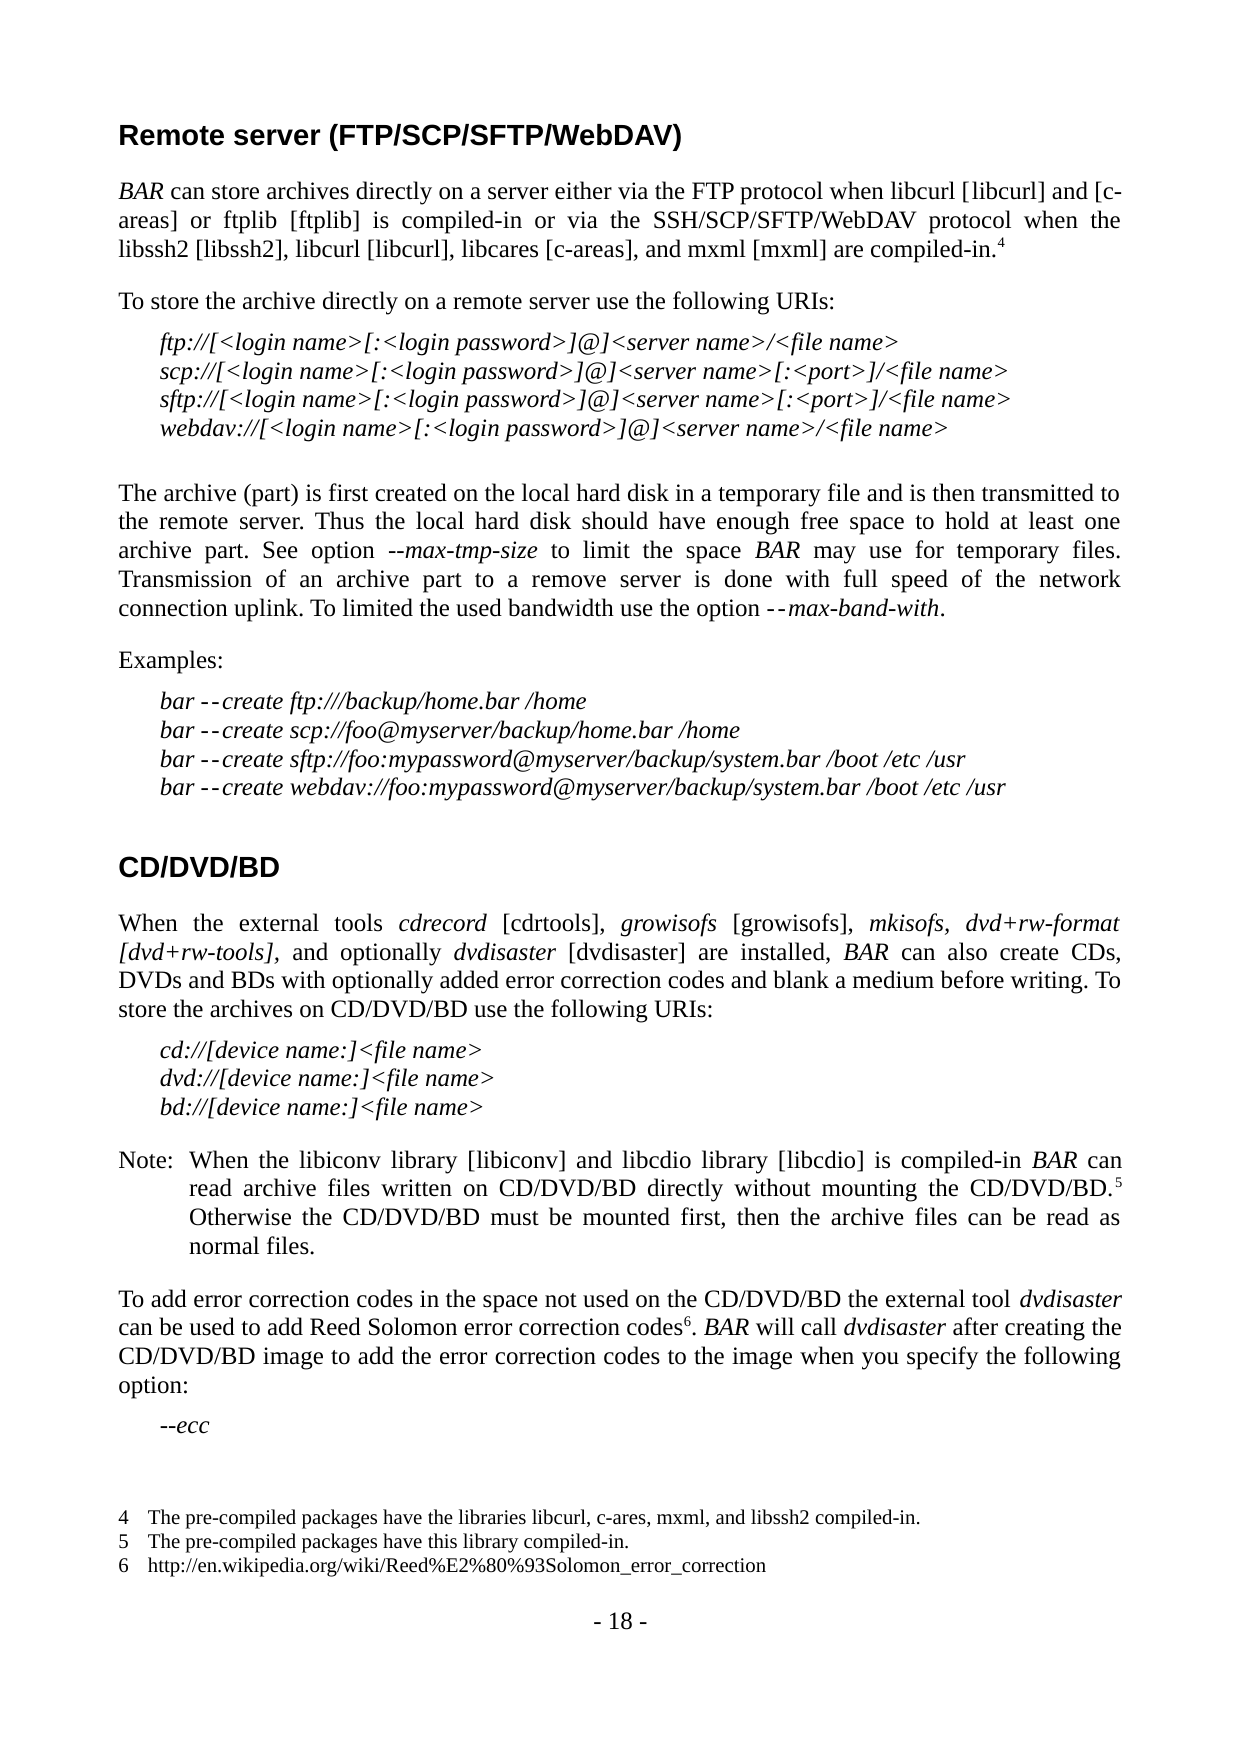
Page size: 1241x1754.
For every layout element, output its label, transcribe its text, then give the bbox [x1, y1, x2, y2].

text bar ‑‑create ftp:///backup/home.bar /home [159, 686, 1122, 715]
text bar ‑‑create scp://foo@myserver/backup/home.bar /home [159, 715, 1122, 744]
text Note: When the libiconv library [libiconv] and libcdio library [libcdio] is compiled-in BAR can read archive files written on CD/DVD/BD directly without mounting the CD/DVD/BD. Otherwise the CD/DVD/BD must be mounted first, then the archive files can be read as normal files. [118, 1145, 1122, 1260]
text BAR can store archives directly on a server either via the FTP protocol when libcurl [libcurl] and [c-areas] or ftplib [ftplib] is compiled-in or via the SSH/SCP/SFTP/WebDAV protocol when the libssh2 [libssh2], libcurl [libcurl], libcares [c-areas], and mxml [mxml] are compiled-in. [118, 176, 1122, 262]
text The pre-compiled packages have the libraries libcurl, c-ares, mxml, and libssh2 compiled-in. [118, 1505, 1122, 1529]
text webdav://[<login name>[:<login password>]@]<server name>/<file name> [159, 413, 1122, 442]
text cd://[device name:]<file name> [159, 1035, 1122, 1063]
text bar ‑‑create webdav://foo:mypassword@myserver/backup/system.bar /boot /etc /usr [159, 772, 1122, 801]
text bd://[device name:]<file name> [159, 1092, 1122, 1121]
text The pre-compiled packages have this library compiled-in. [118, 1529, 1122, 1553]
text ftp://[<login name>[:<login password>]@]<server name>/<file name> [159, 327, 1122, 356]
subtitle CD/DVD/BD [118, 850, 1122, 883]
text sftp://[<login name>[:<login password>]@]<server name>[:<port>]/<file name> [159, 384, 1122, 413]
text http://en.wikipedia.org/wiki/Reed%E2%80%93Solomon_error_correction [118, 1553, 1122, 1577]
text The archive (part) is first created on the local hard disk in a temporary file and is then transmitted to the remote server. Thus the local hard disk should have enough free space to hold at least one archive part. See option ‑‑max-tmp-size to limit the space BAR may use for temporary files. Transmission of an archive part to a remove server is done with full speed of the network connection uplink. To limited the used bandwidth use the option ‑‑max-band-with. [118, 478, 1122, 621]
text When the external tools cdrecord [cdrtools], growisofs [growisofs], mkisofs, dvd+rw-format [dvd+rw-tools], and optionally dvdisaster [dvdisaster] are installed, BAR can also create CDs, DVDs and BDs with optionally added error correction codes and blank a medium before writing. To store the archives on CD/DVD/BD use the following URIs: [118, 908, 1122, 1023]
text To add error correction codes in the space not used on the CD/DVD/BD the external tool dvdisaster can be used to add Reed Solomon error correction codes. BAR will call dvdisaster after creating the CD/DVD/BD image to add the error correction codes to the image when you specify the following option: [118, 1284, 1122, 1399]
text bar ‑‑create sftp://foo:mypassword@myserver/backup/system.bar /boot /etc /usr [159, 744, 1122, 772]
text To store the archive directly on a remote server use the following URIs: [118, 286, 1122, 315]
text Examples: [118, 645, 1122, 674]
subtitle Remote server (FTP/SCP/SFTP/WebDAV) [118, 118, 1122, 152]
text scp://[<login name>[:<login password>]@]<server name>[:<port>]/<file name> [159, 356, 1122, 384]
text dvd://[device name:]<file name> [159, 1063, 1122, 1092]
text --ecc [159, 1411, 1122, 1439]
